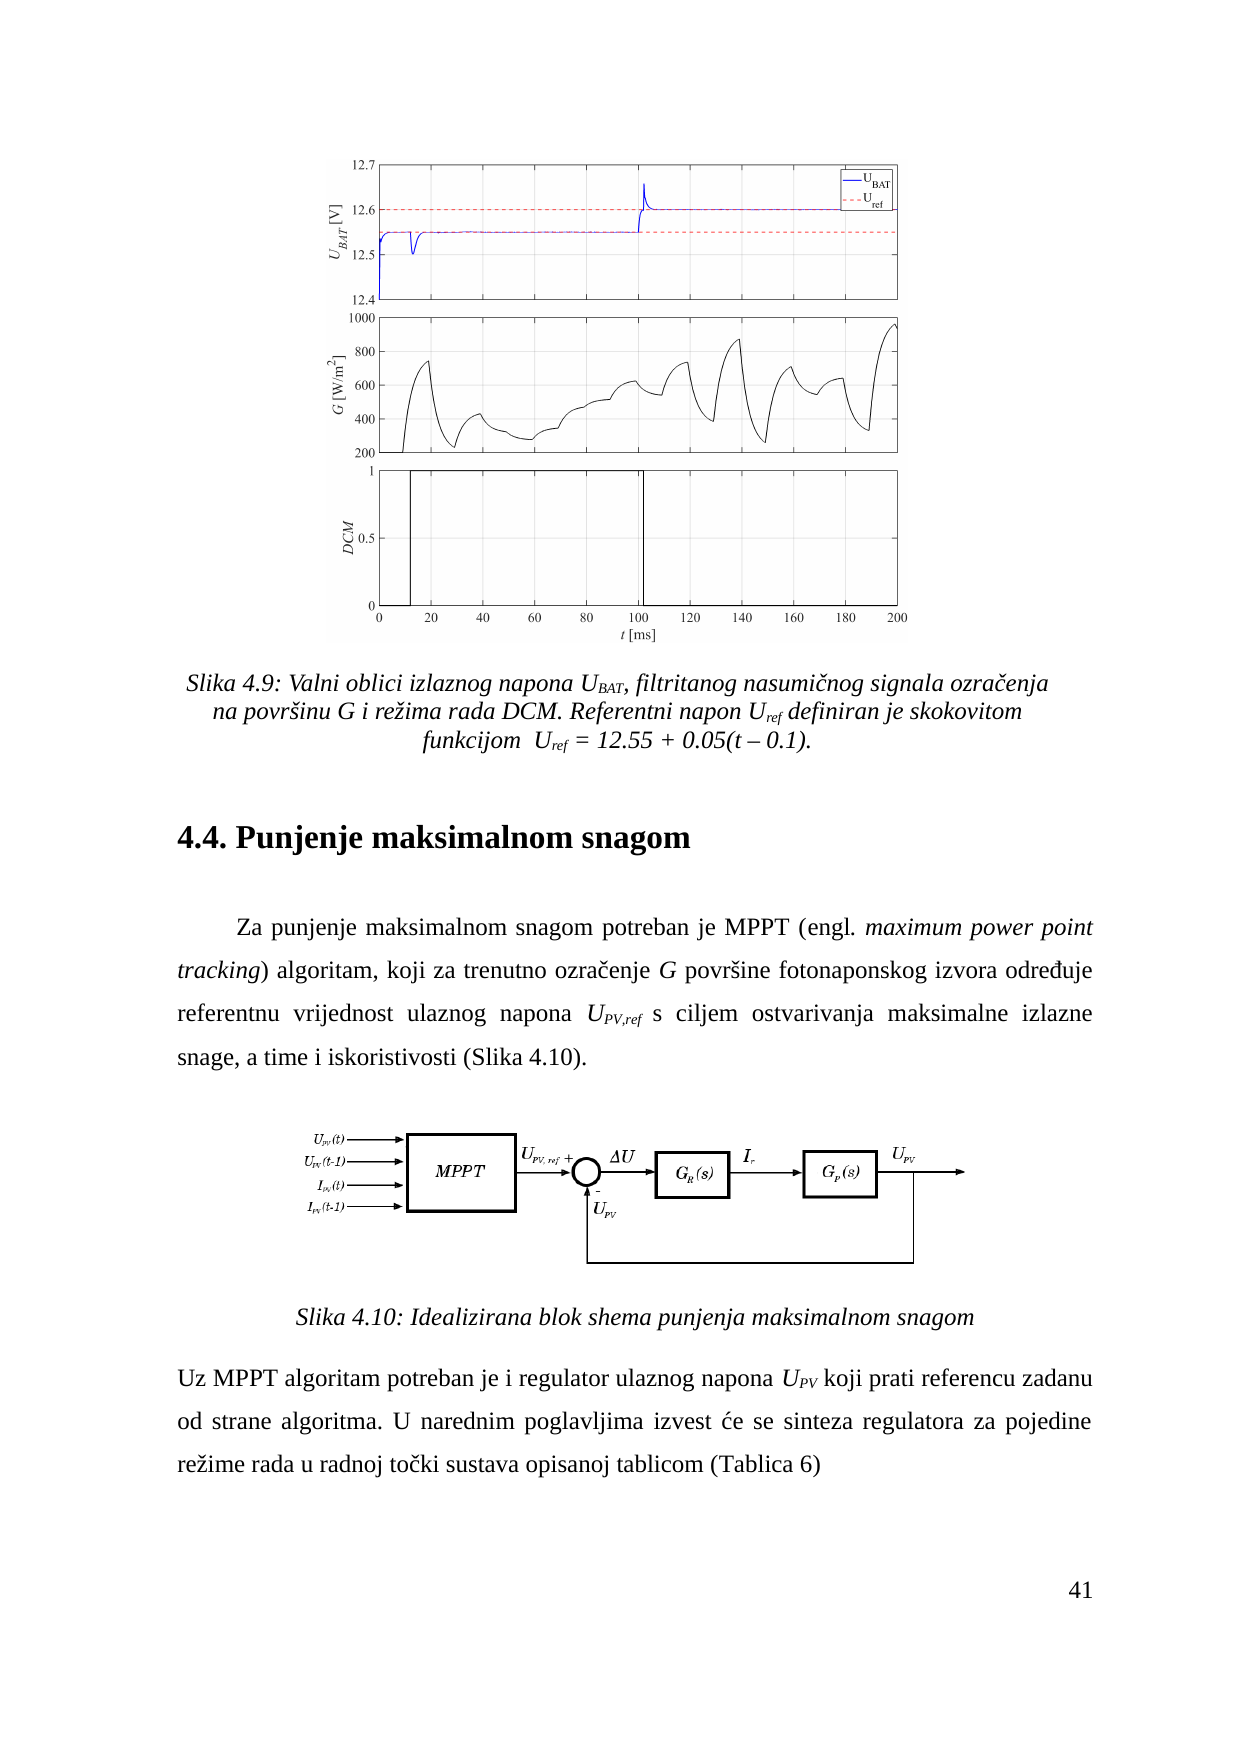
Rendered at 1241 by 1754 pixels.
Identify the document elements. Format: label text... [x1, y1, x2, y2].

text Slika 4.9: Valni oblici izlaznog napona UBAT, filtritanog nasumičnog signala ozračenja na površinu G i režima rada DCM. Referentni napon Uref definiran je skokovitom funkcijom Uref = 12.55 + 0.05(t – 0.1). [183, 668, 1051, 754]
picture [326, 159, 908, 643]
text Uz MPPT algoritam potreban je i regulator ulaznog napona UPV koji prati referencu zadanu od strane algoritma. U narednim poglavljima izvest će se sinteza regulatora za pojedine režime rada u radnoj točki sustava opisanoj tablicom (Tablica 6) [177, 1363, 1093, 1478]
picture [302, 1115, 968, 1277]
text Za punjenje maksimalnom snagom potreban je MPPT (engl. maximum power point tracking) algoritam, koji za trenutno ozračenje G površine fotonaponskog izvora određuje referentnu vrijednost ulaznog napona UPV,ref s ciljem ostvarivanja maksimalne izlazne snage, a time i iskoristivosti (Slika 4.10). [177, 912, 1093, 1070]
subtitle Punjenje maksimalnom snagom [177, 817, 1093, 856]
text Slika 4.10: Idealizirana blok shema punjenja maksimalnom snagom [182, 1302, 1088, 1331]
